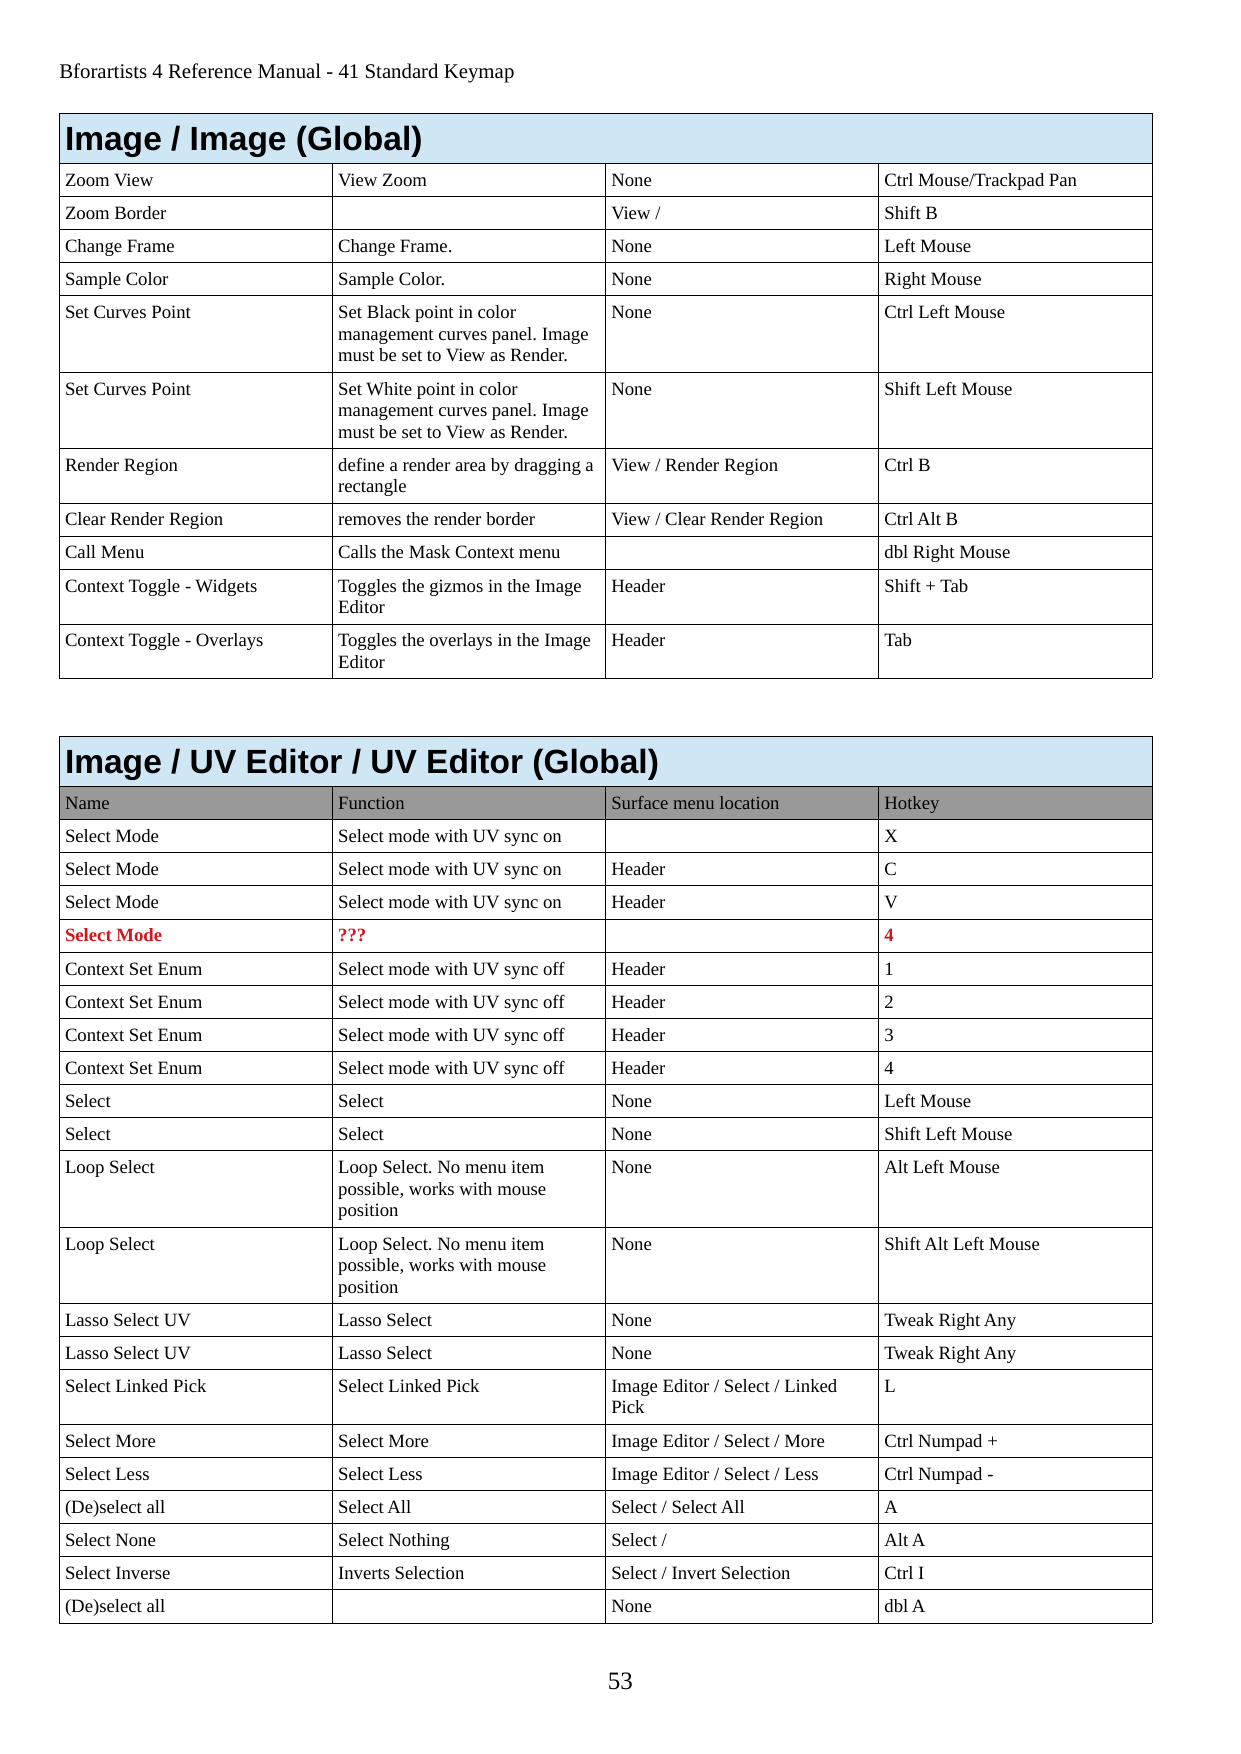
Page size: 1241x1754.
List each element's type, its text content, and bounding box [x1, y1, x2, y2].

table_cell None [606, 230, 878, 262]
table_cell 1 [879, 953, 1152, 985]
table_cell View / Clear Render Region [606, 504, 878, 536]
table_cell None [606, 1085, 878, 1117]
table_cell Select More [60, 1425, 332, 1457]
table_cell Clear Render Region [60, 504, 332, 536]
table_cell Select Mode [60, 886, 332, 918]
table_header Image / UV Editor / UV Editor (Global) [60, 737, 1152, 786]
table_cell 2 [879, 986, 1152, 1018]
table_cell Header [606, 1052, 878, 1084]
table_cell Select / [606, 1524, 878, 1556]
table_cell None [606, 1151, 878, 1227]
table_cell Zoom Border [60, 197, 332, 229]
table_cell Sample Color [60, 263, 332, 295]
table_cell Tweak Right Any [879, 1337, 1152, 1369]
table_cell Header [606, 1019, 878, 1051]
table_cell Ctrl Numpad + [879, 1425, 1152, 1457]
table_cell Select / Invert Selection [606, 1557, 878, 1589]
table_cell Ctrl I [879, 1557, 1152, 1589]
table_cell A [879, 1491, 1152, 1523]
table_header Image / Image (Global) [60, 114, 1152, 163]
table_cell X [879, 820, 1152, 852]
table_cell Select Less [333, 1458, 605, 1490]
table_cell Loop Select [60, 1151, 332, 1227]
table_cell Select Linked Pick [333, 1370, 605, 1424]
table_cell Tab [879, 625, 1152, 678]
table_cell [333, 197, 605, 229]
table_cell Select mode with UV sync off [333, 1052, 605, 1084]
table_cell Lasso Select UV [60, 1337, 332, 1369]
table_cell Select Linked Pick [60, 1370, 332, 1424]
table_cell Loop Select. No menu item possible, works with mouse position [333, 1228, 605, 1303]
table_cell None [606, 1228, 878, 1303]
table_cell Select Mode [60, 853, 332, 885]
table_cell Lasso Select [333, 1304, 605, 1336]
table_cell Shift Alt Left Mouse [879, 1228, 1152, 1303]
table_cell Select Inverse [60, 1557, 332, 1589]
table_cell Header [606, 986, 878, 1018]
table_cell Select mode with UV sync on [333, 853, 605, 885]
table_cell Select [333, 1118, 605, 1150]
table_cell View Zoom [333, 164, 605, 196]
table_cell Surface menu location [606, 787, 878, 819]
table_cell Select mode with UV sync off [333, 953, 605, 985]
table_cell Ctrl Alt B [879, 504, 1152, 536]
table_cell Select mode with UV sync on [333, 820, 605, 852]
table_cell dbl Right Mouse [879, 537, 1152, 569]
table_cell Select mode with UV sync off [333, 986, 605, 1018]
table_cell Zoom View [60, 164, 332, 196]
table_cell ??? [333, 920, 605, 952]
table_cell 4 [879, 1052, 1152, 1084]
table_cell Shift + Tab [879, 570, 1152, 623]
table_cell Context Set Enum [60, 1052, 332, 1084]
table_cell Function [333, 787, 605, 819]
table_cell View / [606, 197, 878, 229]
table_cell Ctrl B [879, 449, 1152, 502]
table_cell Alt A [879, 1524, 1152, 1556]
table_cell Context Toggle - Overlays [60, 625, 332, 678]
table_cell Inverts Selection [333, 1557, 605, 1589]
table_cell Change Frame [60, 230, 332, 262]
table_cell Shift B [879, 197, 1152, 229]
table_cell Left Mouse [879, 230, 1152, 262]
table_cell Lasso Select UV [60, 1304, 332, 1336]
table_cell Loop Select. No menu item possible, works with mouse position [333, 1151, 605, 1227]
table_cell Select / Select All [606, 1491, 878, 1523]
table_cell (De)select all [60, 1491, 332, 1523]
table_cell None [606, 164, 878, 196]
table_cell dbl A [879, 1590, 1152, 1622]
table_cell Context Set Enum [60, 986, 332, 1018]
table_cell None [606, 263, 878, 295]
table_cell Sample Color. [333, 263, 605, 295]
table_cell C [879, 853, 1152, 885]
table_cell Alt Left Mouse [879, 1151, 1152, 1227]
table_cell Header [606, 570, 878, 623]
table_cell Set Curves Point [60, 373, 332, 448]
table_cell Lasso Select [333, 1337, 605, 1369]
table_cell Select All [333, 1491, 605, 1523]
table_cell Render Region [60, 449, 332, 502]
table_cell Header [606, 625, 878, 678]
table_cell [333, 1590, 605, 1622]
table_cell Select mode with UV sync on [333, 886, 605, 918]
table_cell Select More [333, 1425, 605, 1457]
table_cell [606, 820, 878, 852]
table_cell define a render area by dragging a rectangle [333, 449, 605, 502]
table_cell Shift Left Mouse [879, 1118, 1152, 1150]
table_cell Left Mouse [879, 1085, 1152, 1117]
table_cell Header [606, 853, 878, 885]
table_cell Change Frame. [333, 230, 605, 262]
table_cell Toggles the overlays in the Image Editor [333, 625, 605, 678]
table_cell (De)select all [60, 1590, 332, 1622]
table_cell Tweak Right Any [879, 1304, 1152, 1336]
table_cell V [879, 886, 1152, 918]
table_cell Toggles the gizmos in the Image Editor [333, 570, 605, 623]
table_cell Select None [60, 1524, 332, 1556]
table_cell None [606, 1337, 878, 1369]
table_cell removes the render border [333, 504, 605, 536]
table_cell Select Nothing [333, 1524, 605, 1556]
table_cell Select [60, 1118, 332, 1150]
table_cell Header [606, 886, 878, 918]
table_cell 3 [879, 1019, 1152, 1051]
table_cell Image Editor / Select / Less [606, 1458, 878, 1490]
table_cell [606, 537, 878, 569]
table_cell Context Set Enum [60, 1019, 332, 1051]
table_cell [606, 920, 878, 952]
table_cell Ctrl Numpad - [879, 1458, 1152, 1490]
table_cell None [606, 1304, 878, 1336]
table_cell None [606, 373, 878, 448]
table_cell Set Black point in color management curves panel. Image must be set to View as Render. [333, 296, 605, 372]
table_cell None [606, 296, 878, 372]
table_cell Calls the Mask Context menu [333, 537, 605, 569]
table_cell Set White point in color management curves panel. Image must be set to View as Render. [333, 373, 605, 448]
table_cell Shift Left Mouse [879, 373, 1152, 448]
table_cell Image Editor / Select / Linked Pick [606, 1370, 878, 1424]
table_cell Ctrl Left Mouse [879, 296, 1152, 372]
table_cell 4 [879, 920, 1152, 952]
table_cell Image Editor / Select / More [606, 1425, 878, 1457]
table_cell Set Curves Point [60, 296, 332, 372]
table_cell Right Mouse [879, 263, 1152, 295]
table_cell Header [606, 953, 878, 985]
table_cell Select [60, 1085, 332, 1117]
table_cell Select Mode [60, 820, 332, 852]
table_cell None [606, 1590, 878, 1622]
table_cell Loop Select [60, 1228, 332, 1303]
table_cell Call Menu [60, 537, 332, 569]
table_cell Name [60, 787, 332, 819]
table_cell Ctrl Mouse/Trackpad Pan [879, 164, 1152, 196]
table_cell Select [333, 1085, 605, 1117]
table_cell View / Render Region [606, 449, 878, 502]
table_cell None [606, 1118, 878, 1150]
table_cell Context Set Enum [60, 953, 332, 985]
table_cell Select mode with UV sync off [333, 1019, 605, 1051]
table_cell Hotkey [879, 787, 1152, 819]
table_cell L [879, 1370, 1152, 1424]
table_cell Select Less [60, 1458, 332, 1490]
table_cell Context Toggle - Widgets [60, 570, 332, 623]
table_cell Select Mode [60, 920, 332, 952]
